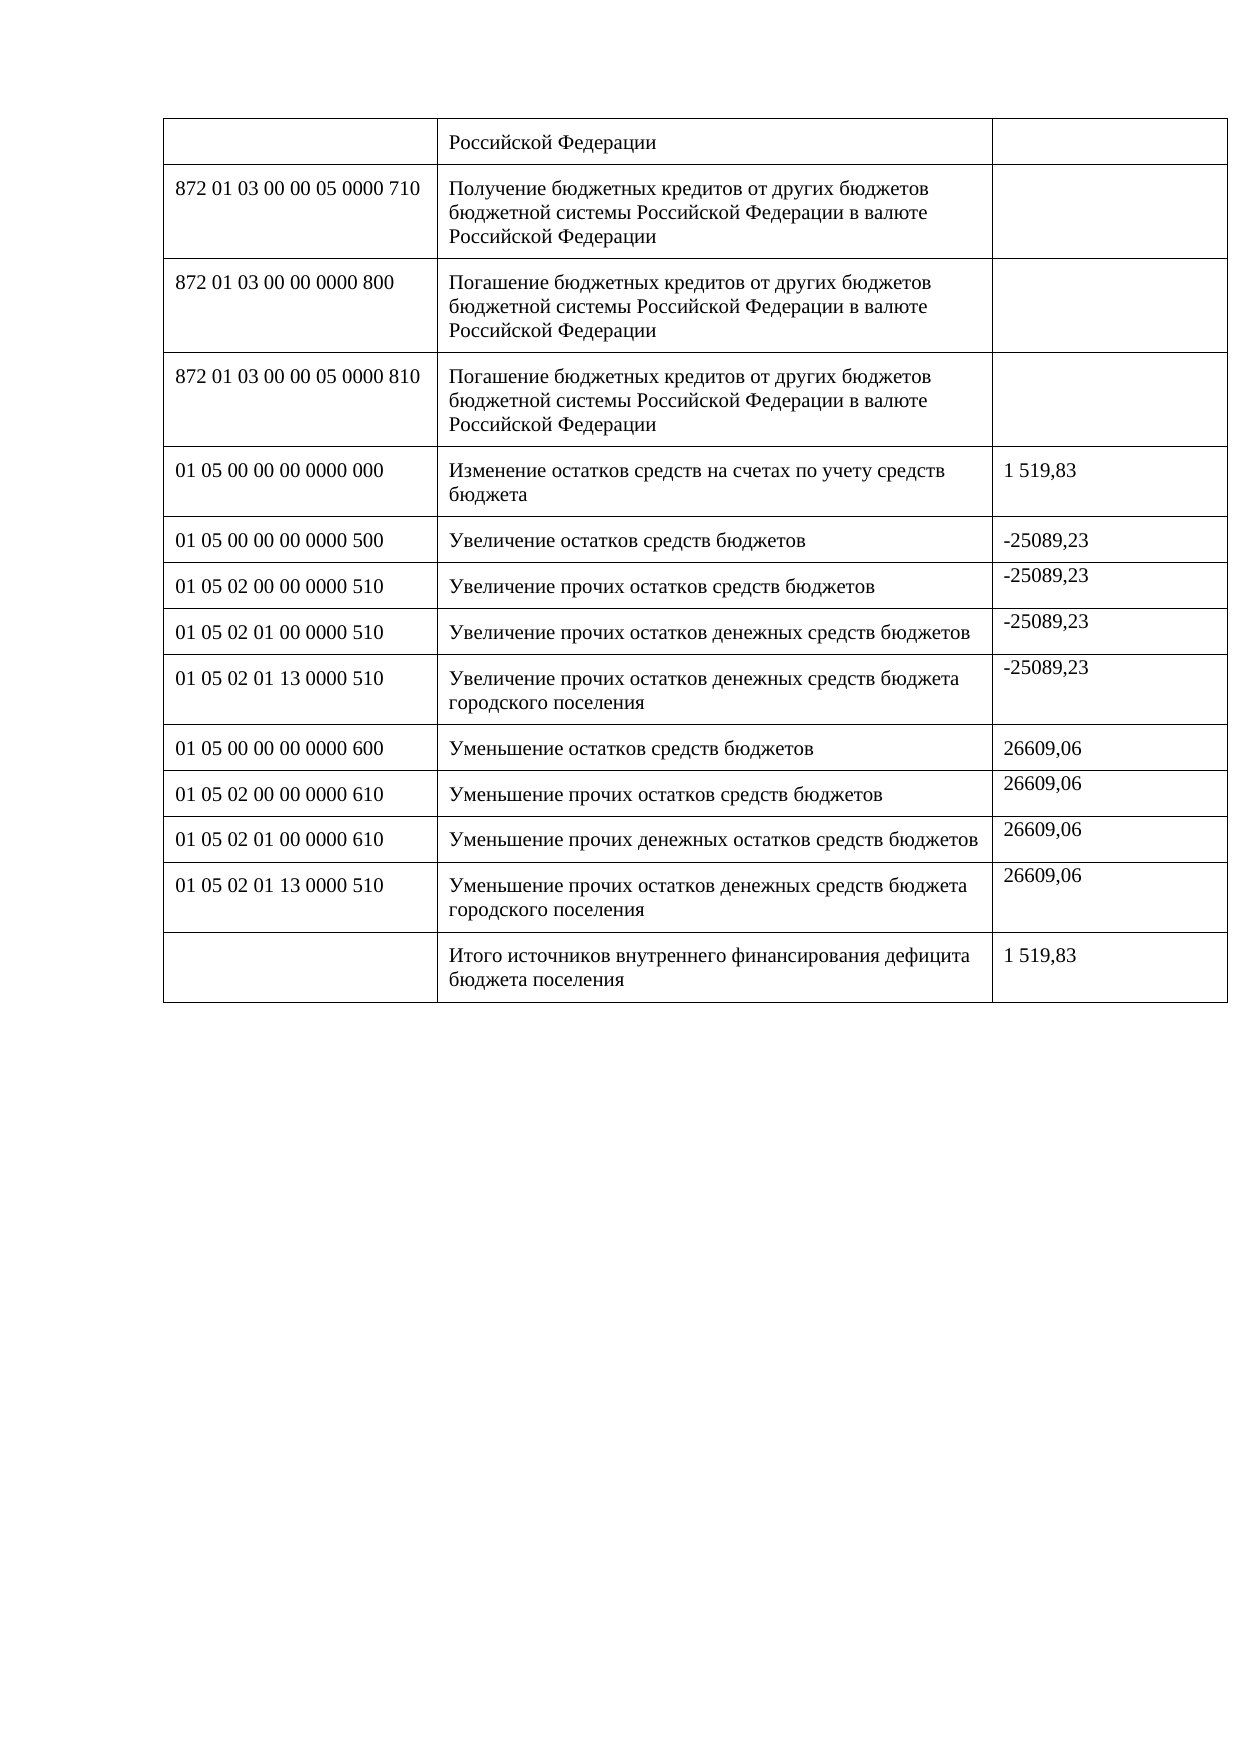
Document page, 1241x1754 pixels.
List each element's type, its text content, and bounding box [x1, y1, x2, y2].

table_cell 872 01 03 00 00 05 0000 710 [164, 165, 437, 258]
table_cell 01 05 02 01 13 0000 510 [164, 863, 437, 932]
table_cell 01 05 00 00 00 0000 500 [164, 517, 437, 562]
table_cell 01 05 02 00 00 0000 610 [164, 771, 437, 816]
table_cell 1 519,83 [993, 933, 1227, 1002]
table_cell 01 05 00 00 00 0000 000 [164, 447, 437, 516]
table_cell Российской Федерации [438, 119, 992, 164]
table_cell 872 01 03 00 00 05 0000 810 [164, 353, 437, 446]
table_cell Погашение бюджетных кредитов от других бюджетов бюджетной системы Российской Федерации в валюте Российской Федерации [438, 353, 992, 446]
table_cell -25089,23 [993, 563, 1227, 608]
table_cell 01 05 02 00 00 0000 510 [164, 563, 437, 608]
table_cell Получение бюджетных кредитов от других бюджетов бюджетной системы Российской Федерации в валюте Российской Федерации [438, 165, 992, 258]
table_cell -25089,23 [993, 655, 1227, 724]
table_cell [164, 119, 437, 164]
table_cell 872 01 03 00 00 0000 800 [164, 259, 437, 352]
table_cell 1 519,83 [993, 447, 1227, 516]
table_cell Уменьшение остатков средств бюджетов [438, 725, 992, 770]
table_cell Итого источников внутреннего финансирования дефицита бюджета поселения [438, 933, 992, 1002]
table_cell [993, 259, 1227, 352]
table_cell Увеличение прочих остатков средств бюджетов [438, 563, 992, 608]
table_cell Уменьшение прочих остатков средств бюджетов [438, 771, 992, 816]
table_cell [993, 165, 1227, 258]
table_cell -25089,23 [993, 517, 1227, 562]
table_cell 26609,06 [993, 725, 1227, 770]
table_cell Уменьшение прочих остатков денежных средств бюджета городского поселения [438, 863, 992, 932]
table_cell 01 05 02 01 13 0000 510 [164, 655, 437, 724]
table_cell Увеличение прочих остатков денежных средств бюджетов [438, 609, 992, 654]
table_cell 26609,06 [993, 863, 1227, 932]
table_cell Увеличение прочих остатков денежных средств бюджета городского поселения [438, 655, 992, 724]
table_cell Уменьшение прочих денежных остатков средств бюджетов [438, 817, 992, 862]
table_cell 01 05 00 00 00 0000 600 [164, 725, 437, 770]
table_cell Увеличение остатков средств бюджетов [438, 517, 992, 562]
table_cell 01 05 02 01 00 0000 610 [164, 817, 437, 862]
table_cell Погашение бюджетных кредитов от других бюджетов бюджетной системы Российской Федерации в валюте Российской Федерации [438, 259, 992, 352]
table_cell [164, 933, 437, 1002]
table_cell [993, 353, 1227, 446]
table_cell Изменение остатков средств на счетах по учету средств бюджета [438, 447, 992, 516]
table_cell [993, 119, 1227, 164]
table_cell 26609,06 [993, 817, 1227, 862]
table_cell -25089,23 [993, 609, 1227, 654]
table_cell 26609,06 [993, 771, 1227, 816]
table_cell 01 05 02 01 00 0000 510 [164, 609, 437, 654]
